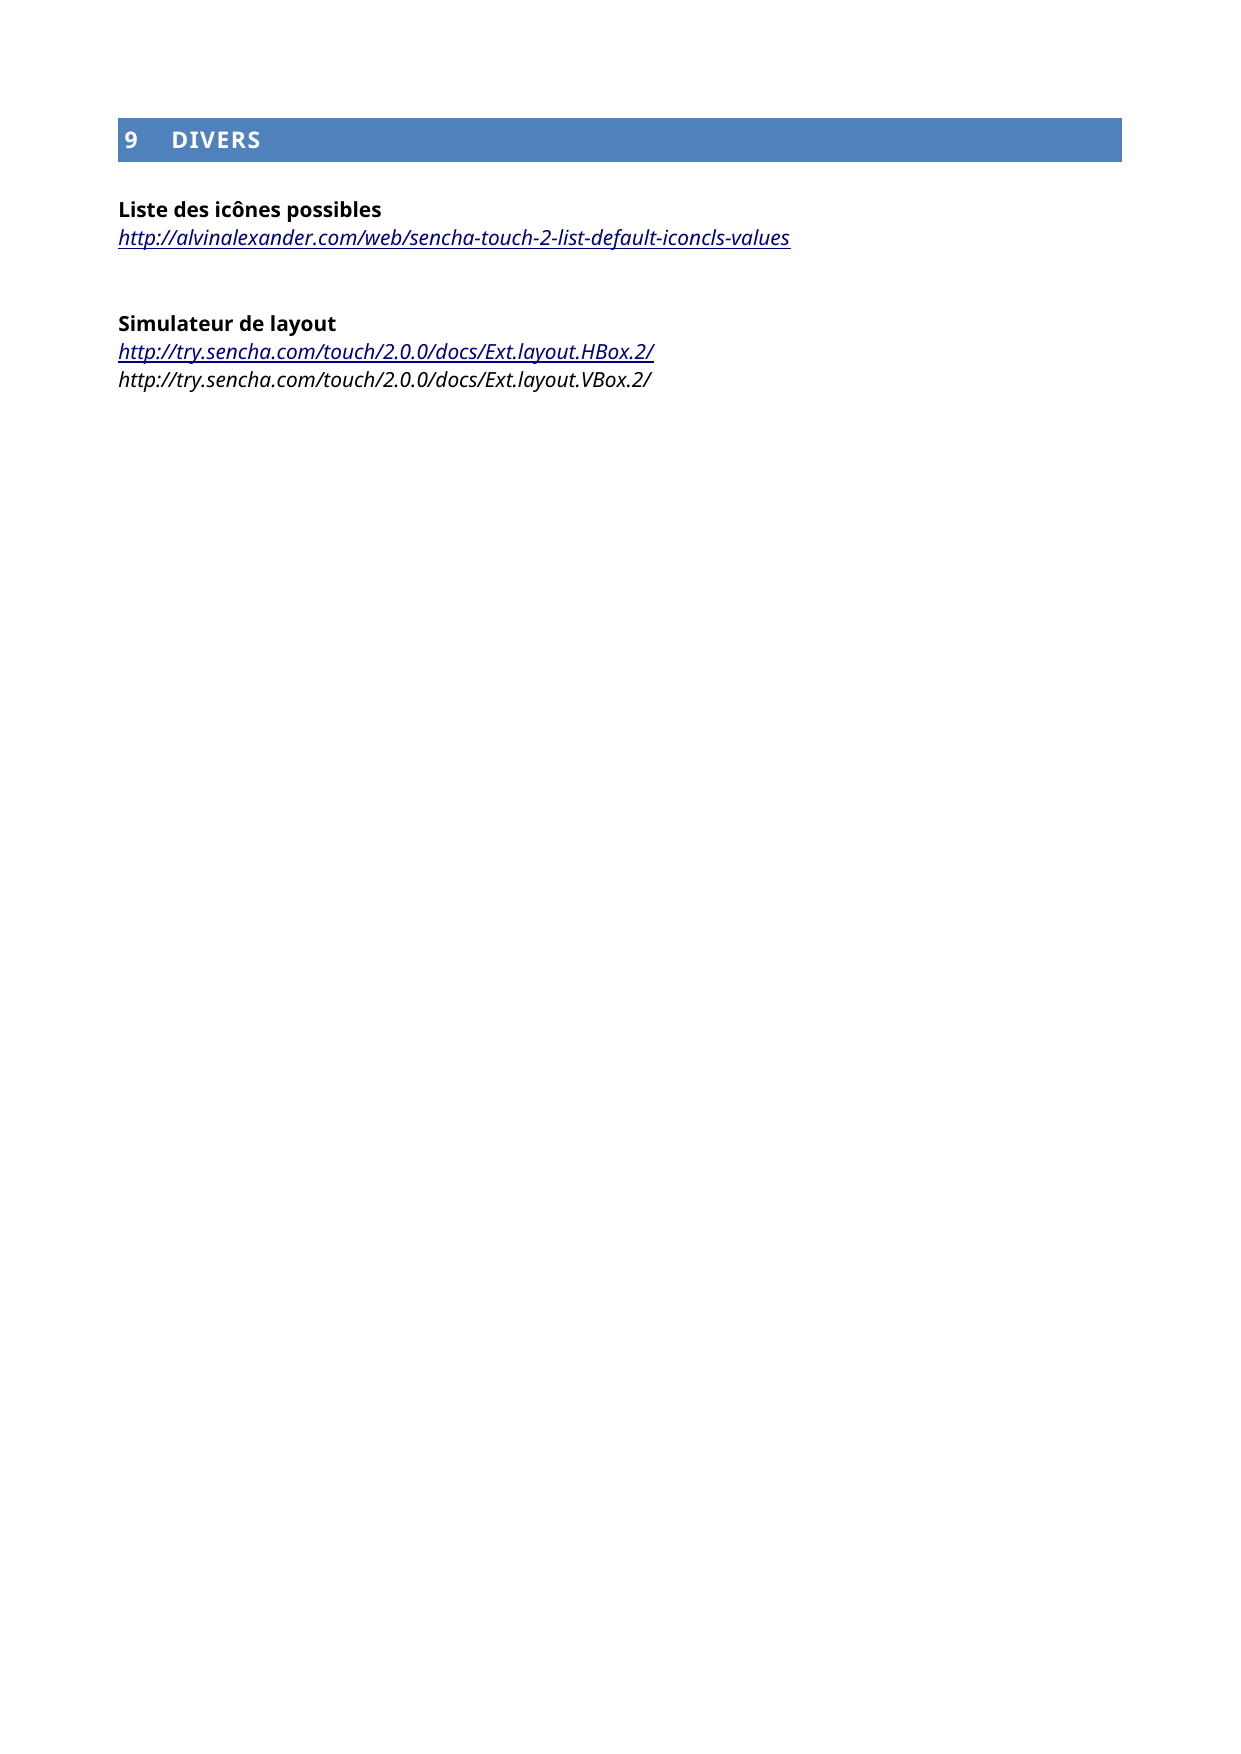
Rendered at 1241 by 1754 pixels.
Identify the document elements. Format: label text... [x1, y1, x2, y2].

text Simulateur de layout [118, 309, 1122, 337]
subtitle Divers [124, 124, 1116, 156]
text http://try.sencha.com/touch/2.0.0/docs/Ext.layout.HBox.2/ [118, 337, 1122, 366]
text Liste des icônes possibles [118, 195, 1122, 223]
text http://try.sencha.com/touch/2.0.0/docs/Ext.layout.VBox.2/ [118, 366, 1122, 394]
text http://alvinalexander.com/web/sencha-touch-2-list-default-iconcls-values [118, 223, 1122, 252]
